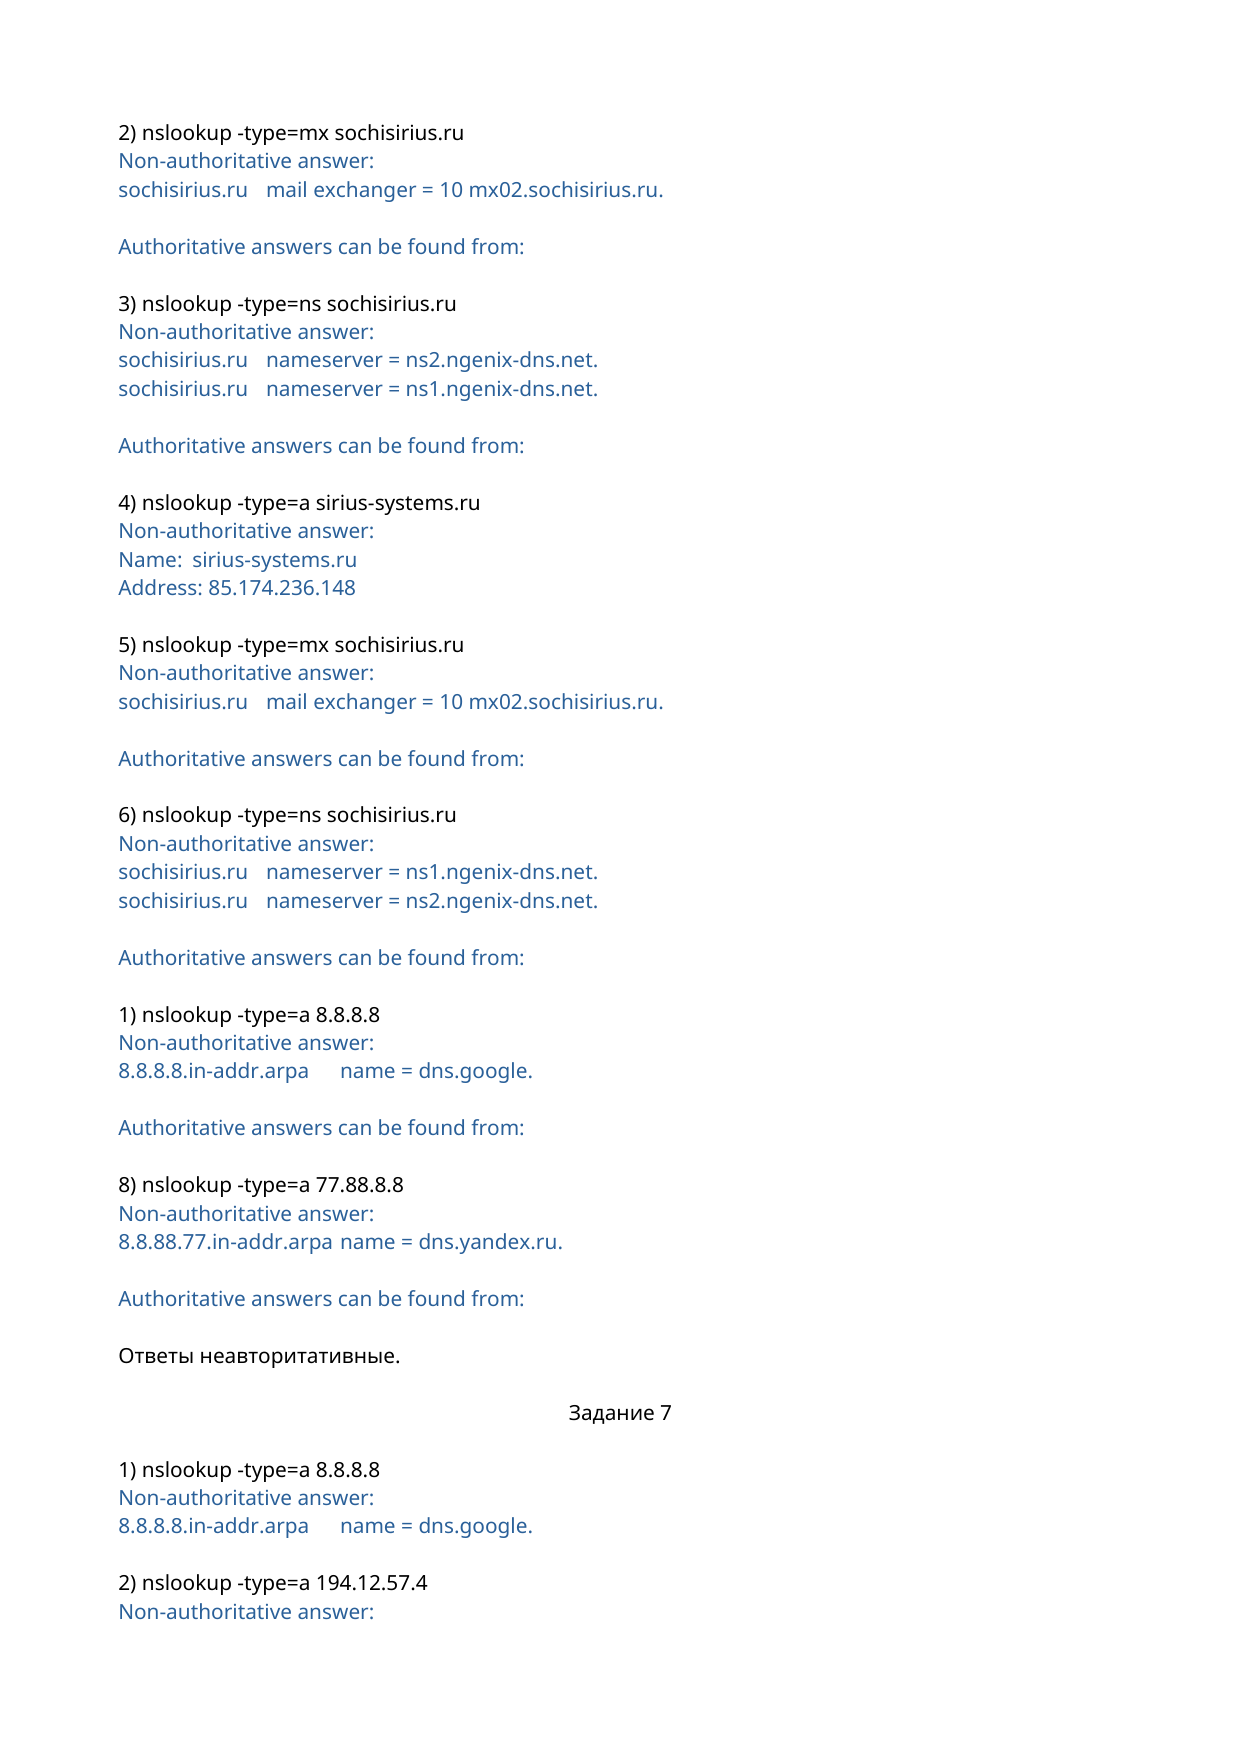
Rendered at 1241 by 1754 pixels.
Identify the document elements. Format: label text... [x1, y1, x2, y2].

text sochisirius.ru mail exchanger = 10 mx02.sochisirius.ru. [118, 687, 1122, 715]
text Задание 7 [118, 1398, 1122, 1426]
text 6) nslookup -type=ns sochisirius.ru [118, 801, 1122, 829]
text 5) nslookup -type=mx sochisirius.ru [118, 630, 1122, 658]
text 8) nslookup -type=a 77.88.8.8 [118, 1170, 1122, 1199]
text 2) nslookup -type=a 194.12.57.4 [118, 1568, 1122, 1597]
text 1) nslookup -type=a 8.8.8.8 [118, 1455, 1122, 1483]
text 2) nslookup -type=mx sochisirius.ru [118, 118, 1122, 147]
text sochisirius.ru nameserver = ns2.ngenix-dns.net. [118, 886, 1122, 914]
text 8.8.8.8.in-addr.arpa name = dns.google. [118, 1512, 1122, 1540]
text Name: sirius-systems.ru [118, 545, 1122, 573]
text Non-authoritative answer: [118, 147, 1122, 175]
text 4) nslookup -type=a sirius-systems.ru [118, 488, 1122, 516]
text Authoritative answers can be found from: [118, 431, 1122, 459]
text Non-authoritative answer: [118, 317, 1122, 346]
text Authoritative answers can be found from: [118, 744, 1122, 772]
text 1) nslookup -type=a 8.8.8.8 [118, 1000, 1122, 1028]
text sochisirius.ru nameserver = ns1.ngenix-dns.net. [118, 857, 1122, 886]
text sochisirius.ru nameserver = ns1.ngenix-dns.net. [118, 374, 1122, 402]
text Non-authoritative answer: [118, 658, 1122, 687]
text 3) nslookup -type=ns sochisirius.ru [118, 289, 1122, 317]
text sochisirius.ru mail exchanger = 10 mx02.sochisirius.ru. [118, 175, 1122, 203]
text sochisirius.ru nameserver = ns2.ngenix-dns.net. [118, 346, 1122, 374]
text 8.8.8.8.in-addr.arpa name = dns.google. [118, 1057, 1122, 1085]
text Authoritative answers can be found from: [118, 232, 1122, 260]
text Non-authoritative answer: [118, 1483, 1122, 1512]
text Authoritative answers can be found from: [118, 943, 1122, 971]
text Non-authoritative answer: [118, 516, 1122, 545]
text Ответы неавторитативные. [118, 1341, 1122, 1369]
text Authoritative answers can be found from: [118, 1113, 1122, 1142]
text Non-authoritative answer: [118, 1597, 1122, 1625]
text 8.8.88.77.in-addr.arpa name = dns.yandex.ru. [118, 1227, 1122, 1256]
text Non-authoritative answer: [118, 1028, 1122, 1057]
text Address: 85.174.236.148 [118, 573, 1122, 602]
text Authoritative answers can be found from: [118, 1284, 1122, 1312]
text Non-authoritative answer: [118, 829, 1122, 857]
text Non-authoritative answer: [118, 1199, 1122, 1227]
